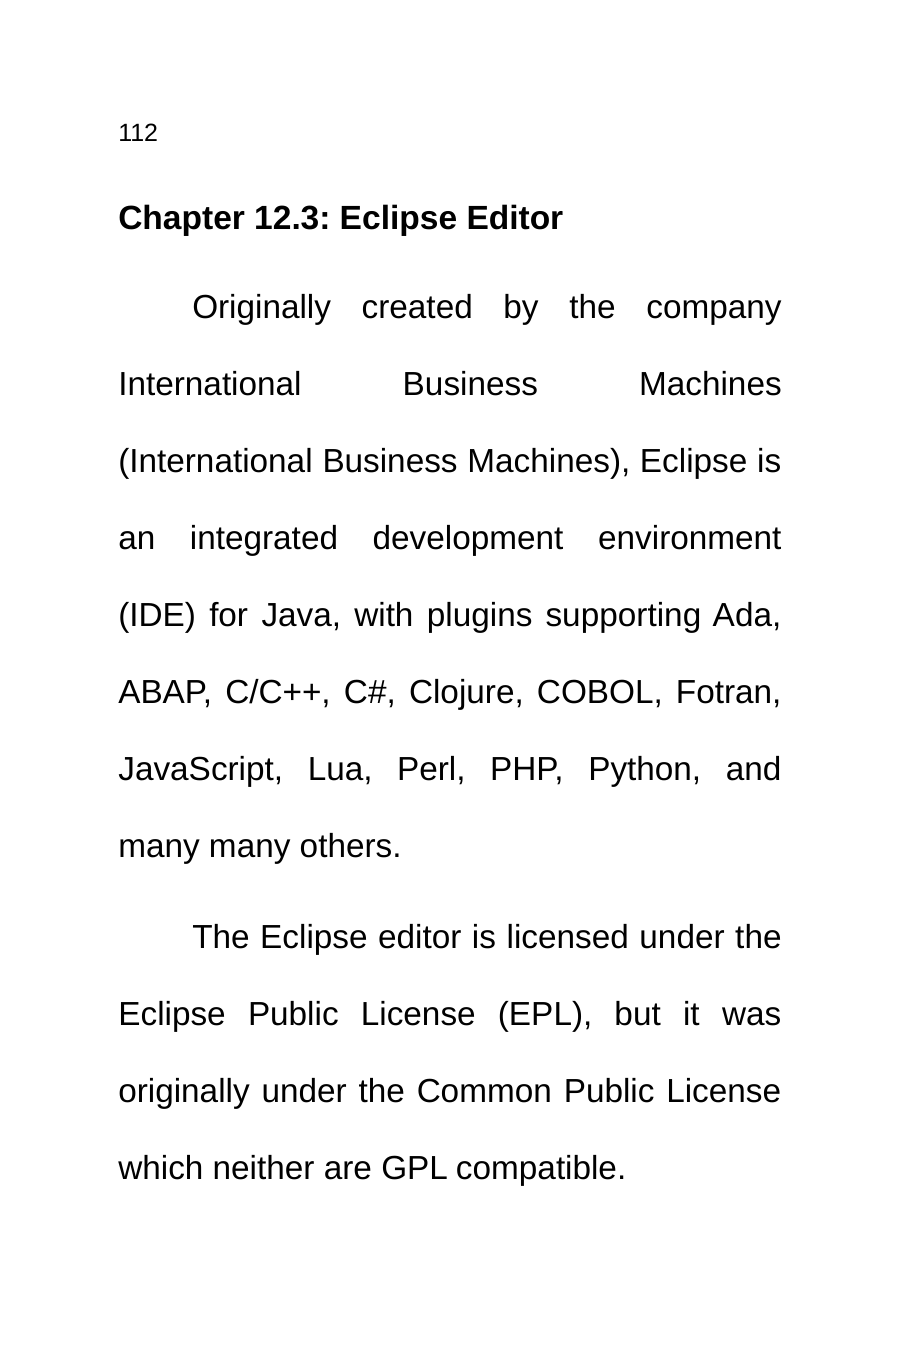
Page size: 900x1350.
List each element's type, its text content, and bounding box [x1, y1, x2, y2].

subtitle Chapter 12.3: Eclipse Editor [118, 198, 782, 236]
text Originally created by the company International Business Machines (International Business Machines), Eclipse is an integrated development environment (IDE) for Java, with plugins supporting Ada, ABAP, C/C++, C#, Clojure, COBOL, Fotran, JavaScript, Lua, Perl, PHP, Python, and many many others. [118, 287, 782, 864]
text The Eclipse editor is licensed under the Eclipse Public License (EPL), but it was originally under the Common Public License which neither are GPL compatible. [118, 917, 782, 1186]
